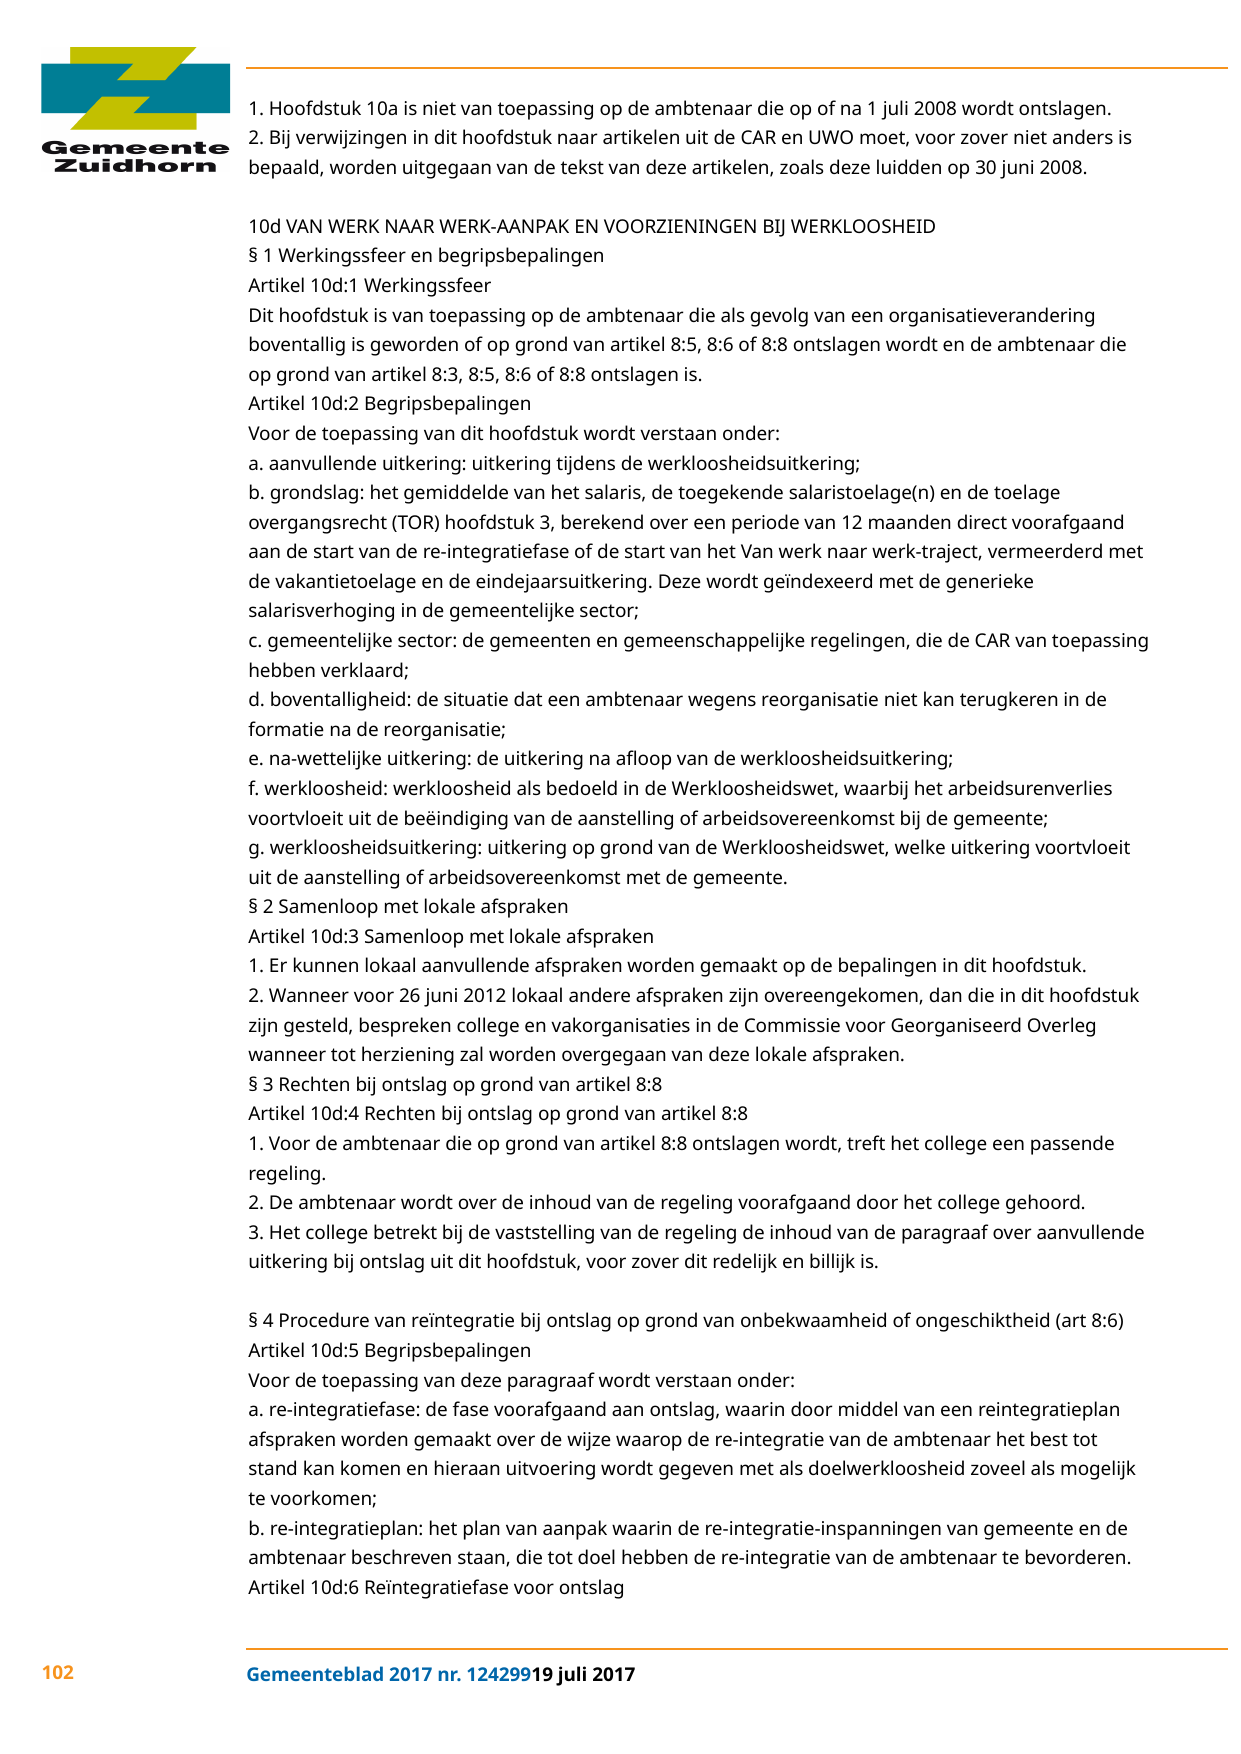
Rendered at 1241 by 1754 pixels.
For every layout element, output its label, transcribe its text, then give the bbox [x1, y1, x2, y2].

text Dit hoofdstuk is van toepassing op de ambtenaar die als gevolg van een organisatieverandering boventallig is geworden of op grond van artikel 8:5, 8:6 of 8:8 ontslagen wordt en de ambtenaar die op grond van artikel 8:3, 8:5, 8:6 of 8:8 ontslagen is. [248, 302, 1152, 387]
text Voor de toepassing van deze paragraaf wordt verstaan onder: [248, 1367, 1152, 1393]
text § 3 Rechten bij ontslag op grond van artikel 8:8 [248, 1071, 1152, 1097]
text Artikel 10d:2 Begripsbepalingen [248, 391, 1152, 416]
text g. werkloosheidsuitkering: uitkering op grond van de Werkloosheidswet, welke uitkering voortvloeit uit de aanstelling of arbeidsovereenkomst met de gemeente. [248, 834, 1152, 890]
text Voor de toepassing van dit hoofdstuk wordt verstaan onder: [248, 420, 1152, 446]
text Artikel 10d:4 Rechten bij ontslag op grond van artikel 8:8 [248, 1101, 1152, 1126]
text 2. Bij verwijzingen in dit hoofdstuk naar artikelen uit de CAR en UWO moet, voor zover niet anders is bepaald, worden uitgegaan van de tekst van deze artikelen, zoals deze luidden op 30 juni 2008. [248, 124, 1152, 180]
text e. na-wettelijke uitkering: de uitkering na afloop van de werkloosheidsuitkering; [248, 746, 1152, 771]
picture [41, 47, 231, 172]
text Artikel 10d:6 Reïntegratiefase voor ontslag [248, 1574, 1152, 1600]
text § 4 Procedure van reïntegratie bij ontslag op grond van onbekwaamheid of ongeschiktheid (art 8:6) [248, 1308, 1152, 1333]
text 1. Hoofdstuk 10a is niet van toepassing op de ambtenaar die op of na 1 juli 2008 wordt ontslagen. [248, 95, 1152, 121]
text 1. Voor de ambtenaar die op grond van artikel 8:8 ontslagen wordt, treft het college een passende regeling. [248, 1130, 1152, 1186]
text b. grondslag: het gemiddelde van het salaris, de toegekende salaristoelage(n) en de toelage overgangsrecht (TOR) hoofdstuk 3, berekend over een periode van 12 maanden direct voorafgaand aan de start van de re-integratiefase of de start van het Van werk naar werk-traject, vermeerderd met de vakantietoelage en de eindejaarsuitkering. Deze wordt geïndexeerd met de generieke salarisverhoging in de gemeentelijke sector; [248, 479, 1152, 623]
text 10d VAN WERK NAAR WERK-AANPAK EN VOORZIENINGEN BIJ WERKLOOSHEID [248, 213, 1152, 239]
text 2. De ambtenaar wordt over de inhoud van de regeling voorafgaand door het college gehoord. [248, 1189, 1152, 1215]
text b. re-integratieplan: het plan van aanpak waarin de re-integratie-inspanningen van gemeente en de ambtenaar beschreven staan, die tot doel hebben de re-integratie van de ambtenaar te bevorderen. [248, 1515, 1152, 1570]
text § 1 Werkingssfeer en begripsbepalingen [248, 243, 1152, 268]
text Artikel 10d:1 Werkingssfeer [248, 272, 1152, 298]
text a. aanvullende uitkering: uitkering tijdens de werkloosheidsuitkering; [248, 450, 1152, 476]
text 3. Het college betrekt bij de vaststelling van de regeling de inhoud van de paragraaf over aanvullende uitkering bij ontslag uit dit hoofdstuk, voor zover dit redelijk en billijk is. [248, 1219, 1152, 1274]
text f. werkloosheid: werkloosheid als bedoeld in de Werkloosheidswet, waarbij het arbeidsurenverlies voortvloeit uit de beëindiging van de aanstelling of arbeidsovereenkomst bij de gemeente; [248, 775, 1152, 831]
text Artikel 10d:5 Begripsbepalingen [248, 1337, 1152, 1363]
text 1. Er kunnen lokaal aanvullende afspraken worden gemaakt op de bepalingen in dit hoofdstuk. [248, 953, 1152, 978]
text c. gemeentelijke sector: de gemeenten en gemeenschappelijke regelingen, die de CAR van toepassing hebben verklaard; [248, 627, 1152, 683]
text Artikel 10d:3 Samenloop met lokale afspraken [248, 923, 1152, 949]
text 2. Wanneer voor 26 juni 2012 lokaal andere afspraken zijn overeengekomen, dan die in dit hoofdstuk zijn gesteld, bespreken college en vakorganisaties in de Commissie voor Georganiseerd Overleg wanneer tot herziening zal worden overgegaan van deze lokale afspraken. [248, 982, 1152, 1067]
text a. re-integratiefase: de fase voorafgaand aan ontslag, waarin door middel van een reintegratieplan afspraken worden gemaakt over de wijze waarop de re-integratie van de ambtenaar het best tot stand kan komen en hieraan uitvoering wordt gegeven met als doelwerkloosheid zoveel als mogelijk te voorkomen; [248, 1396, 1152, 1511]
text d. boventalligheid: de situatie dat een ambtenaar wegens reorganisatie niet kan terugkeren in de formatie na de reorganisatie; [248, 686, 1152, 742]
text § 2 Samenloop met lokale afspraken [248, 893, 1152, 919]
